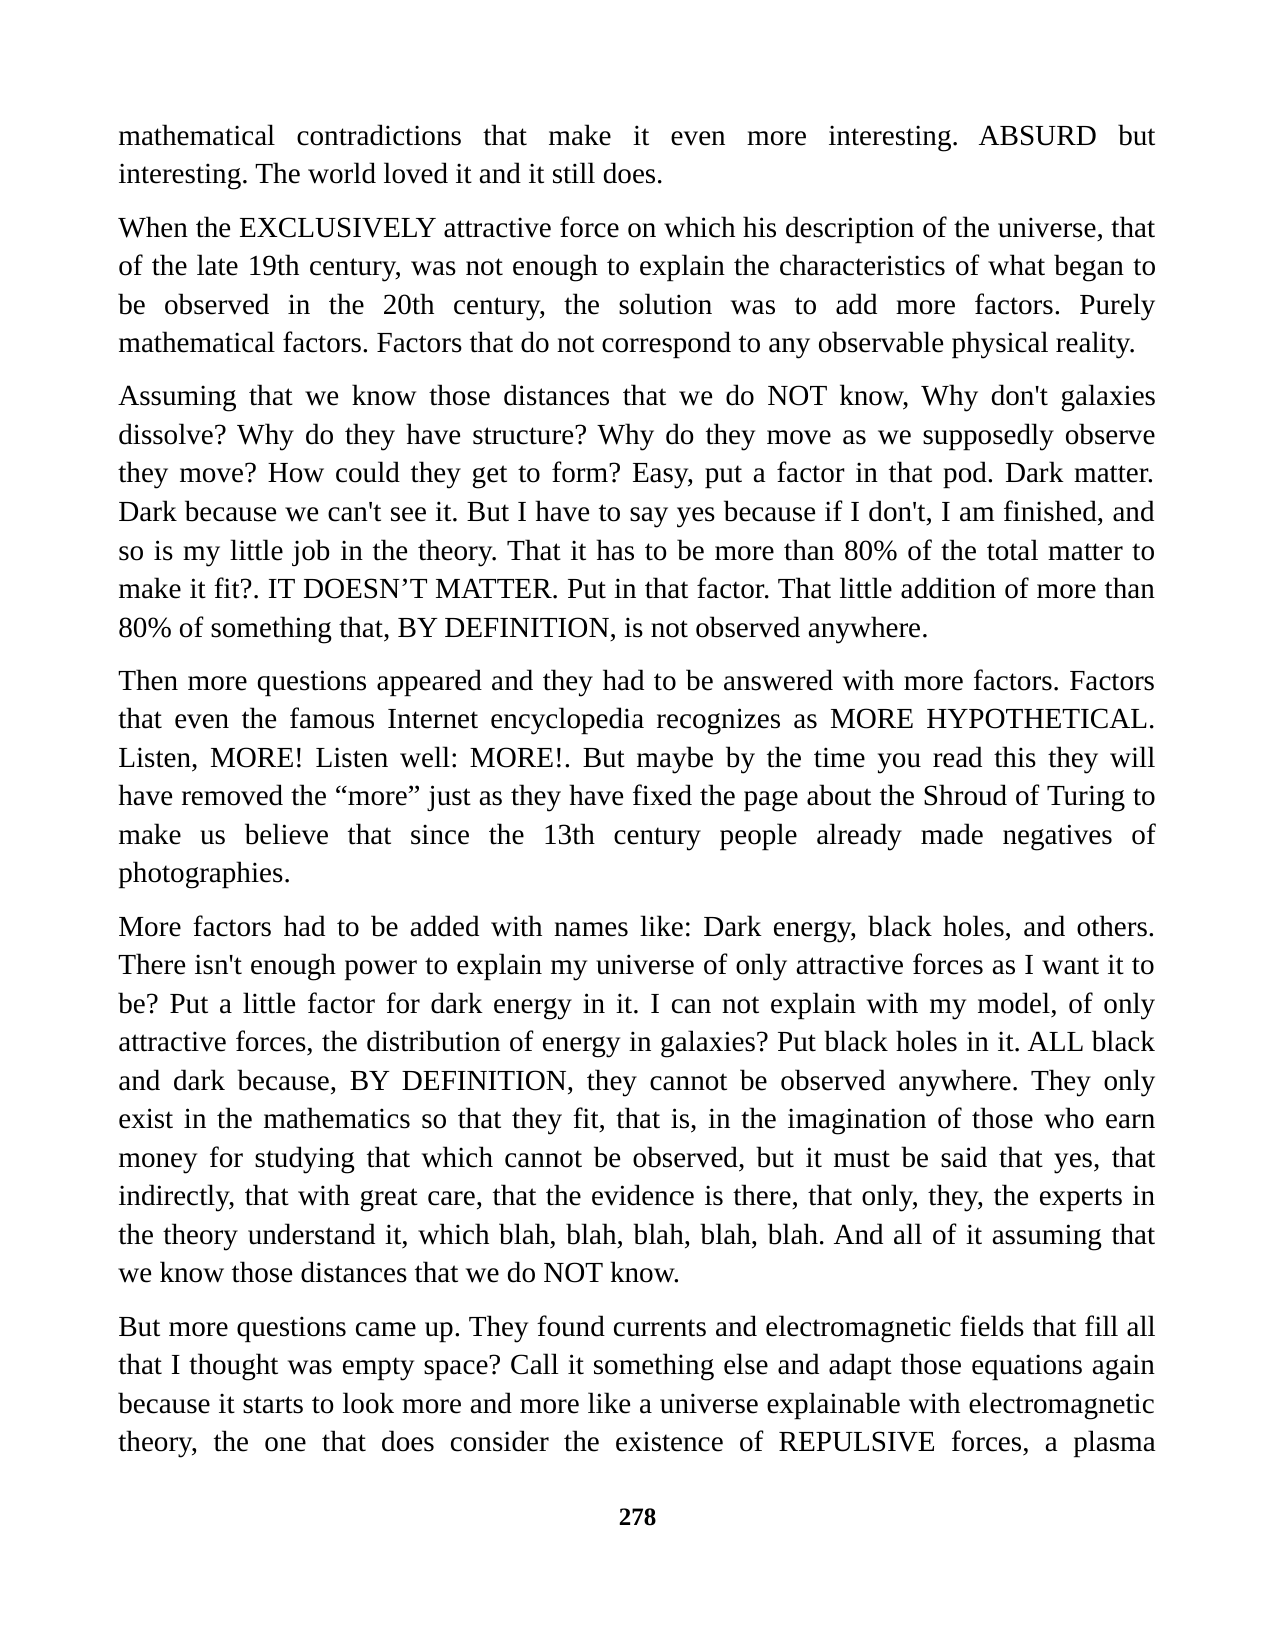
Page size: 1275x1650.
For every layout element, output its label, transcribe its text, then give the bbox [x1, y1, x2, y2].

text Assuming that we know those distances that we do NOT know, Why don't galaxies dissolve? Why do they have structure? Why do they move as we supposedly observe they move? How could they get to form? Easy, put a factor in that pod. Dark matter. Dark because we can't see it. But I have to say yes because if I don't, I am finished, and so is my little job in the theory. That it has to be more than 80% of the total matter to make it fit?. IT DOESN’T MATTER. Put in that factor. That little addition of more than 80% of something that, BY DEFINITION, is not observed anywhere. [118, 378, 1157, 643]
text But more questions came up. They found currents and electromagnetic fields that fill all that I thought was empty space? Call it something else and adapt those equations again because it starts to look more and more like a universe explainable with electromagnetic theory, the one that does consider the existence of REPULSIVE forces, a plasma [118, 1309, 1157, 1458]
text Then more questions appeared and they had to be answered with more factors. Factors that even the famous Internet encyclopedia recognizes as MORE HYPOTHETICAL. Listen, MORE! Listen well: MORE!. But maybe by the time you read this they will have removed the “more” just as they have fixed the page about the Shroud of Turing to make us believe that since the 13th century people already made negatives of photographies. [118, 663, 1157, 889]
text mathematical contradictions that make it even more interesting. ABSURD but interesting. The world loved it and it still does. [118, 118, 1157, 190]
text When the EXCLUSIVELY attractive force on which his description of the universe, that of the late 19th century, was not enough to explain the characteristics of what began to be observed in the 20th century, the solution was to add more factors. Purely mathematical factors. Factors that do not correspond to any observable physical reality. [118, 210, 1157, 359]
text More factors had to be added with names like: Dark energy, black holes, and others. There isn't enough power to explain my universe of only attractive forces as I want it to be? Put a little factor for dark energy in it. I can not explain with my model, of only attractive forces, the distribution of energy in galaxies? Put black holes in it. ALL black and dark because, BY DEFINITION, they cannot be observed anywhere. They only exist in the mathematics so that they fit, that is, in the imagination of those who earn money for studying that which cannot be observed, but it must be said that yes, that indirectly, that with great care, that the evidence is there, that only, they, the experts in the theory understand it, which blah, blah, blah, blah, blah. And all of it assuming that we know those distances that we do NOT know. [118, 909, 1157, 1289]
